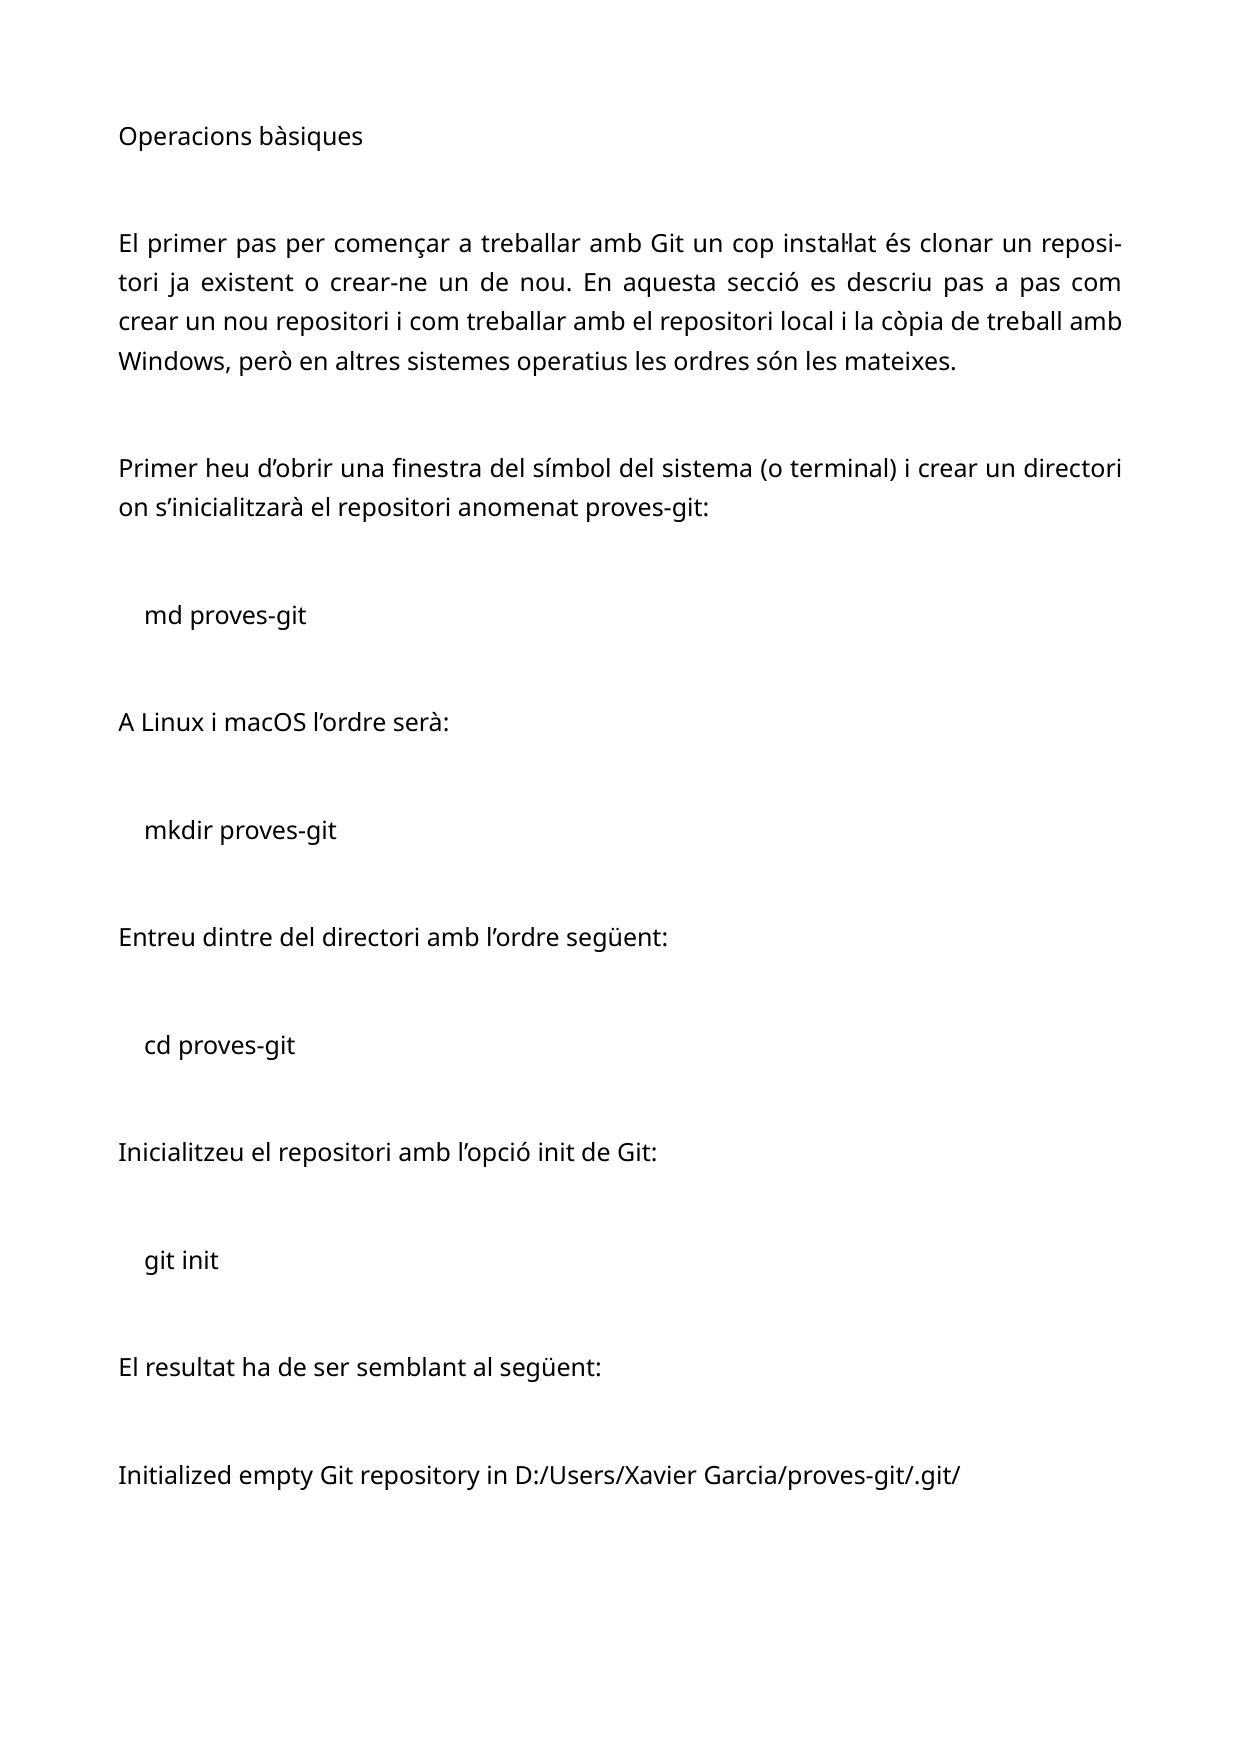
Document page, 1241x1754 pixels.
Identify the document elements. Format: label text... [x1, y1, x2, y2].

text Entreu din­tre del direc­tori amb l’ordre següent: [118, 920, 1122, 954]
text md proves-git [118, 597, 1122, 631]
text A Linux i macOS l’ordre serà: [118, 705, 1122, 739]
text cd proves-git [118, 1027, 1122, 1061]
text git init [118, 1242, 1122, 1276]
text Pri­mer heu d’obrir una fines­tra del sím­bol del sis­tema (o ter­mi­nal) i crear un direc­tori on s’ini­ci­a­lit­zarà el repo­si­tori ano­me­nat proves-git: [118, 451, 1122, 524]
text El pri­mer pas per comen­çar a tre­ba­llar amb Git un cop ins­tal·lat és clo­nar un repo­si­tori ja exis­tent o crear-ne un de nou. En aquesta sec­ció es des­criu pas a pas com crear un nou repo­si­tori i com tre­ba­llar amb el repo­si­tori local i la còpia de tre­ball amb Win­dows, però en altres sis­te­mes ope­ra­tius les ordres són les matei­xes. [118, 226, 1122, 377]
text Ope­ra­ci­ons bàsi­ques [118, 118, 1122, 152]
text mkdir proves-git [118, 812, 1122, 846]
text El resul­tat ha de ser sem­blant al següent: [118, 1350, 1122, 1384]
text Ini­ci­a­lit­zeu el repo­si­tori amb l’opció init de Git: [118, 1135, 1122, 1169]
text Initialized empty Git repository in D:/Users/Xavier Garcia/proves-git/.git/ [118, 1457, 1122, 1491]
